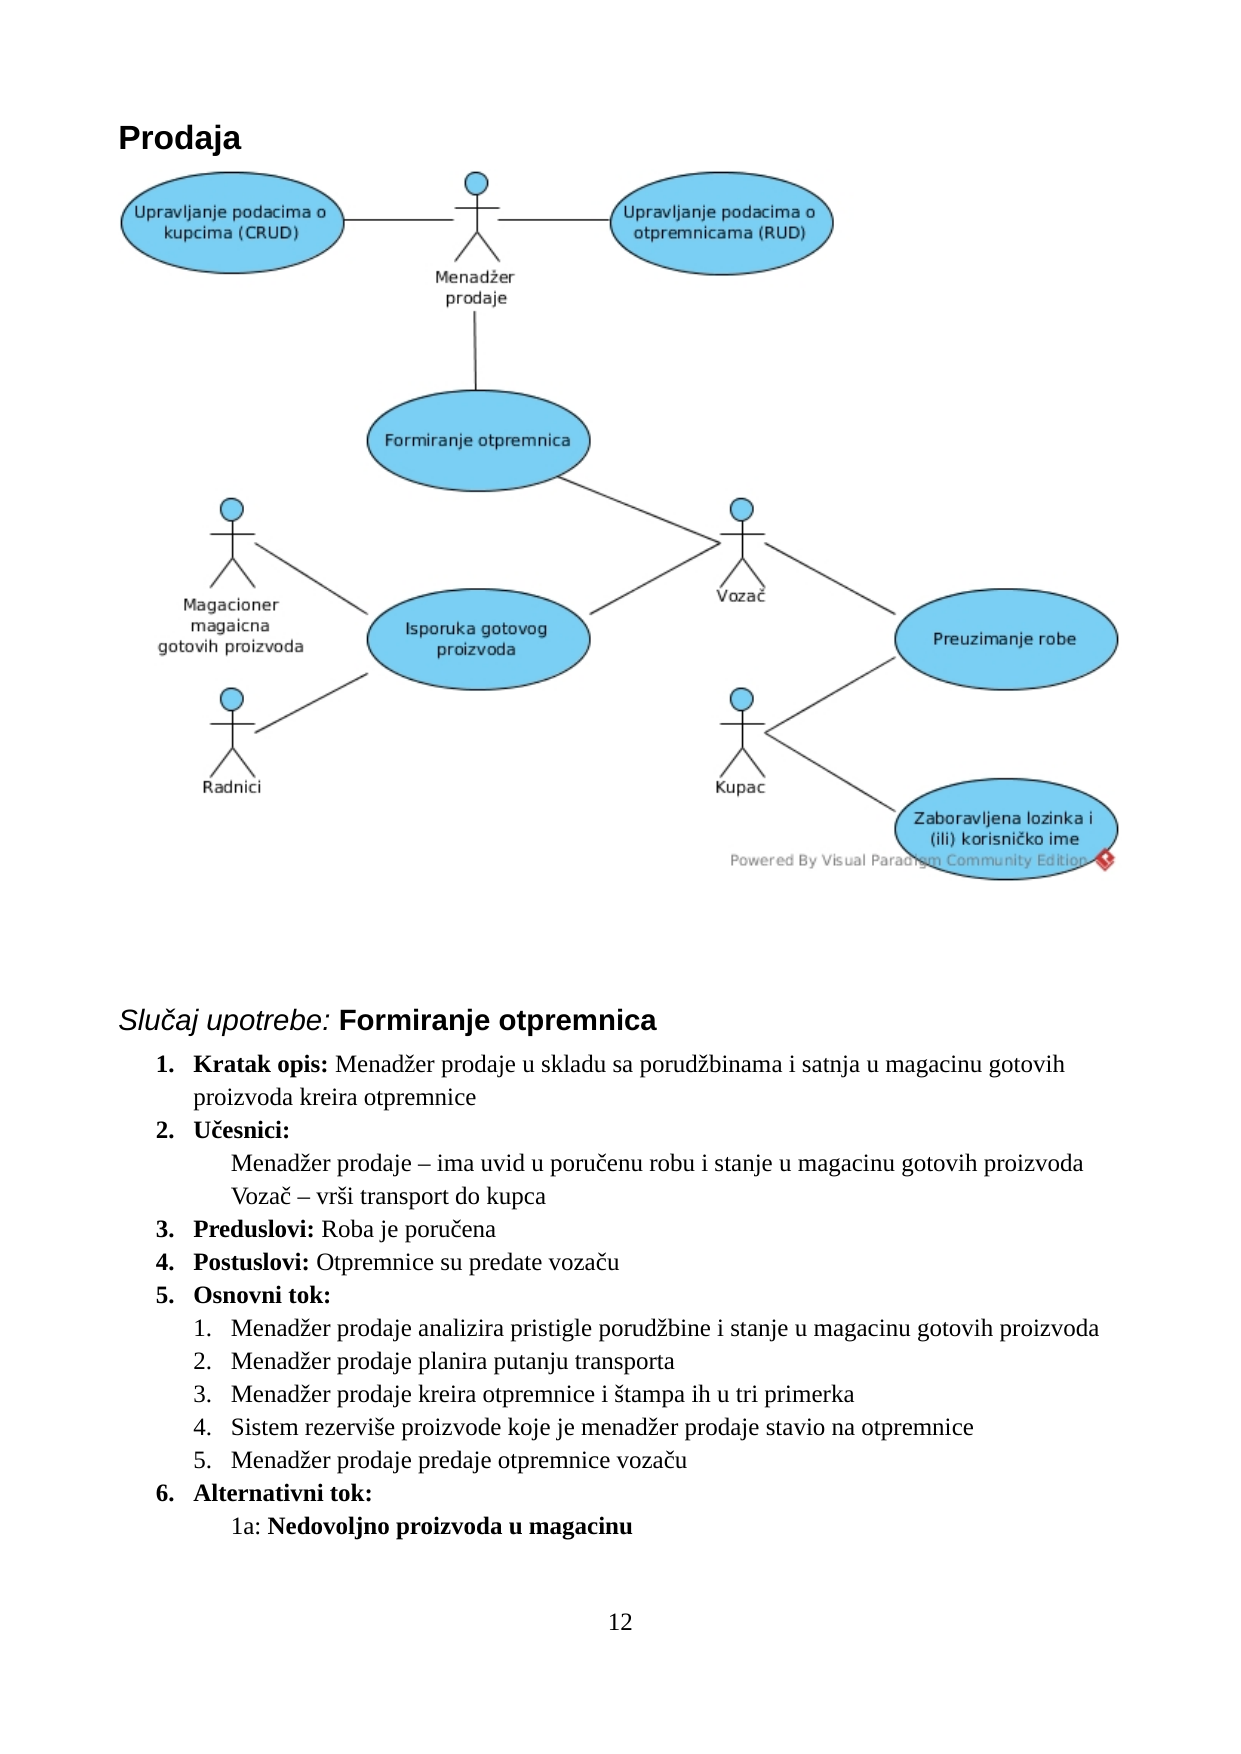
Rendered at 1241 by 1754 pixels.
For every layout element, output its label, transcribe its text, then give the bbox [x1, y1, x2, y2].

list Menadžer prodaje analizira pristigle porudžbine i stanje u magacinu gotovih proizvoda [193, 1313, 1122, 1342]
list Kratak opis: Menadžer prodaje u skladu sa porudžbinama i satnja u magacinu gotovih proizvoda kreira otpremnice [156, 1049, 1122, 1111]
list Preduslovi: Roba je poručena [156, 1214, 1122, 1243]
list Alternativni tok: [156, 1478, 1122, 1507]
subtitle Slučaj upotrebe: Formiranje otpremnica [118, 1003, 1122, 1037]
list Vozač – vrši transport do kupca [231, 1181, 1122, 1210]
list Postuslovi: Otpremnice su predate vozaču [156, 1247, 1122, 1276]
list Osnovni tok: [156, 1280, 1122, 1309]
list Menadžer prodaje – ima uvid u poručenu robu i stanje u magacinu gotovih proizvoda [231, 1148, 1122, 1177]
list Sistem rezerviše proizvode koje je menadžer prodaje stavio na otpremnice [193, 1412, 1122, 1441]
picture [118, 169, 1123, 885]
list Menadžer prodaje planira putanju transporta [193, 1346, 1122, 1375]
list 1a: Nedovoljno proizvoda u magacinu [231, 1511, 1122, 1540]
list Menadžer prodaje kreira otpremnice i štampa ih u tri primerka [193, 1379, 1122, 1408]
list Menadžer prodaje predaje otpremnice vozaču [193, 1445, 1122, 1474]
list Učesnici: [156, 1115, 1122, 1144]
subtitle Prodaja [118, 118, 1122, 157]
